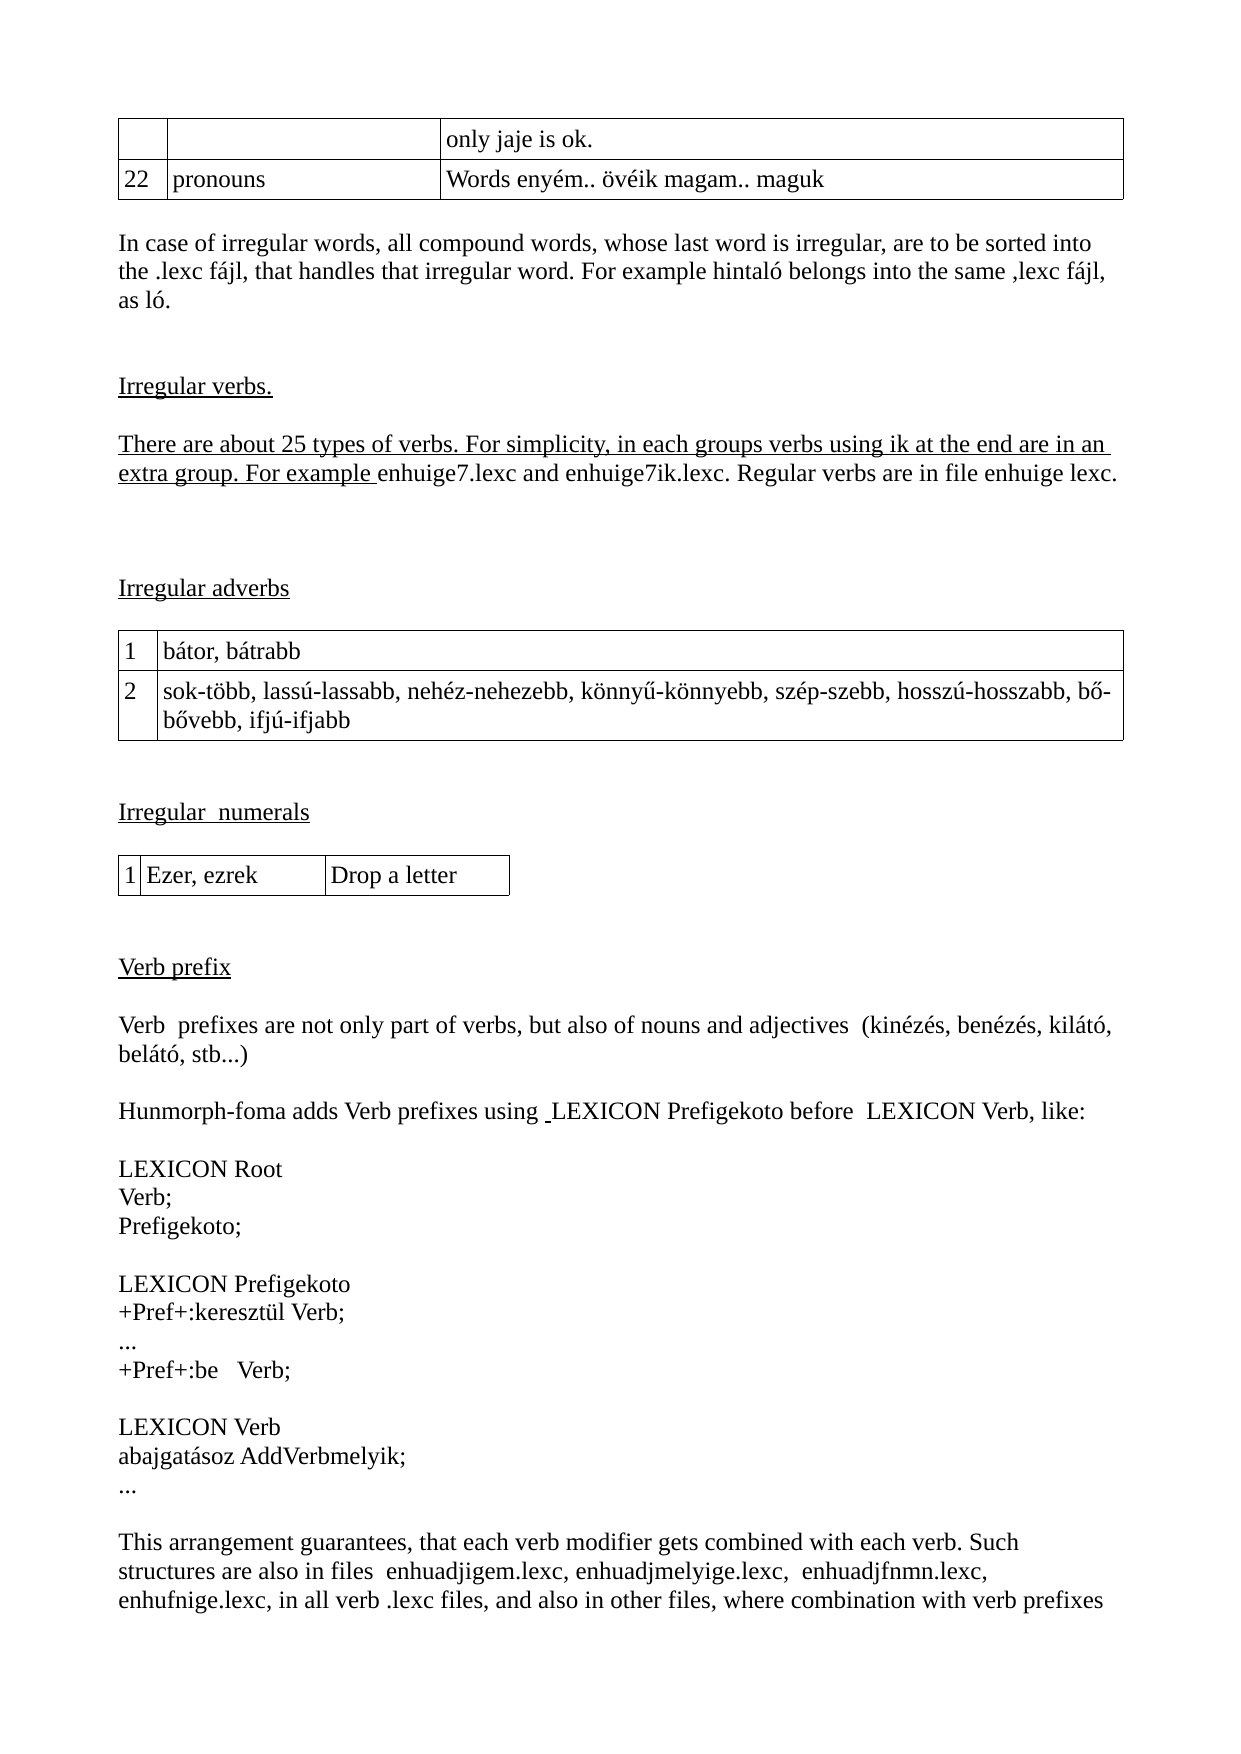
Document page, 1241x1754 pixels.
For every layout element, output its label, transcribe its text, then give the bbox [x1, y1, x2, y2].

table_cell sok-több, lassú-lassabb, nehéz-nehezebb, könnyű-könnyebb, szép-szebb, hosszú-hosszabb, bő-bővebb, ifjú-ifjabb [158, 671, 1123, 739]
table_header bátor, bátrabb [158, 631, 1123, 670]
subtitle +Pref+:be Verb; [118, 1355, 1122, 1384]
subtitle ... [118, 1326, 1122, 1355]
subtitle Verb prefixes are not only part of verbs, but also of nouns and adjectives (kinézés, benézés, kilátó, belátó, stb...) [118, 1010, 1122, 1067]
table_cell only jaje is ok. [441, 119, 1123, 158]
subtitle +Pref+:keresztül Verb; [118, 1297, 1122, 1326]
table_header 1 [119, 856, 140, 895]
table_header 1 [119, 631, 157, 670]
table_cell Words enyém.. övéik magam.. maguk [441, 160, 1123, 199]
subtitle Verb; [118, 1182, 1122, 1211]
subtitle Irregular numerals [118, 797, 1122, 826]
table_cell 22 [119, 160, 167, 199]
table_header Drop a letter [326, 856, 509, 895]
subtitle LEXICON Root [118, 1154, 1122, 1182]
subtitle ... [118, 1470, 1122, 1499]
table_cell pronouns [168, 160, 440, 199]
table_cell 2 [119, 671, 157, 739]
subtitle Irregular adverbs [118, 573, 1122, 601]
subtitle LEXICON Verb [118, 1412, 1122, 1441]
subtitle abajgatásoz AddVerbmelyik; [118, 1441, 1122, 1470]
subtitle Prefigekoto; [118, 1211, 1122, 1240]
subtitle Verb prefix [118, 952, 1122, 981]
table_cell [119, 119, 167, 158]
subtitle LEXICON Prefigekoto [118, 1269, 1122, 1297]
subtitle Irregular verbs. [118, 371, 1122, 400]
table_cell [168, 119, 440, 158]
subtitle Hunmorph-foma adds Verb prefixes using LEXICON Prefigekoto before LEXICON Verb, like: [118, 1096, 1122, 1125]
subtitle In case of irregular words, all compound words, whose last word is irregular, are to be sorted into the .lexc fájl, that handles that irregular word. For example hintaló belongs into the same ,lexc fájl, as ló. [118, 228, 1122, 314]
table_header Ezer, ezrek [141, 856, 325, 895]
subtitle There are about 25 types of verbs. For simplicity, in each groups verbs using ik at the end are in an extra group. For example enhuige7.lexc and enhuige7ik.lexc. Regular verbs are in file enhuige lexc. [118, 429, 1122, 486]
subtitle This arrangement guarantees, that each verb modifier gets combined with each verb. Such structures are also in files enhuadjigem.lexc, enhuadjmelyige.lexc, enhuadjfnmn.lexc, enhufnige.lexc, in all verb .lexc files, and also in other files, where combination with verb prefixes [118, 1527, 1122, 1614]
